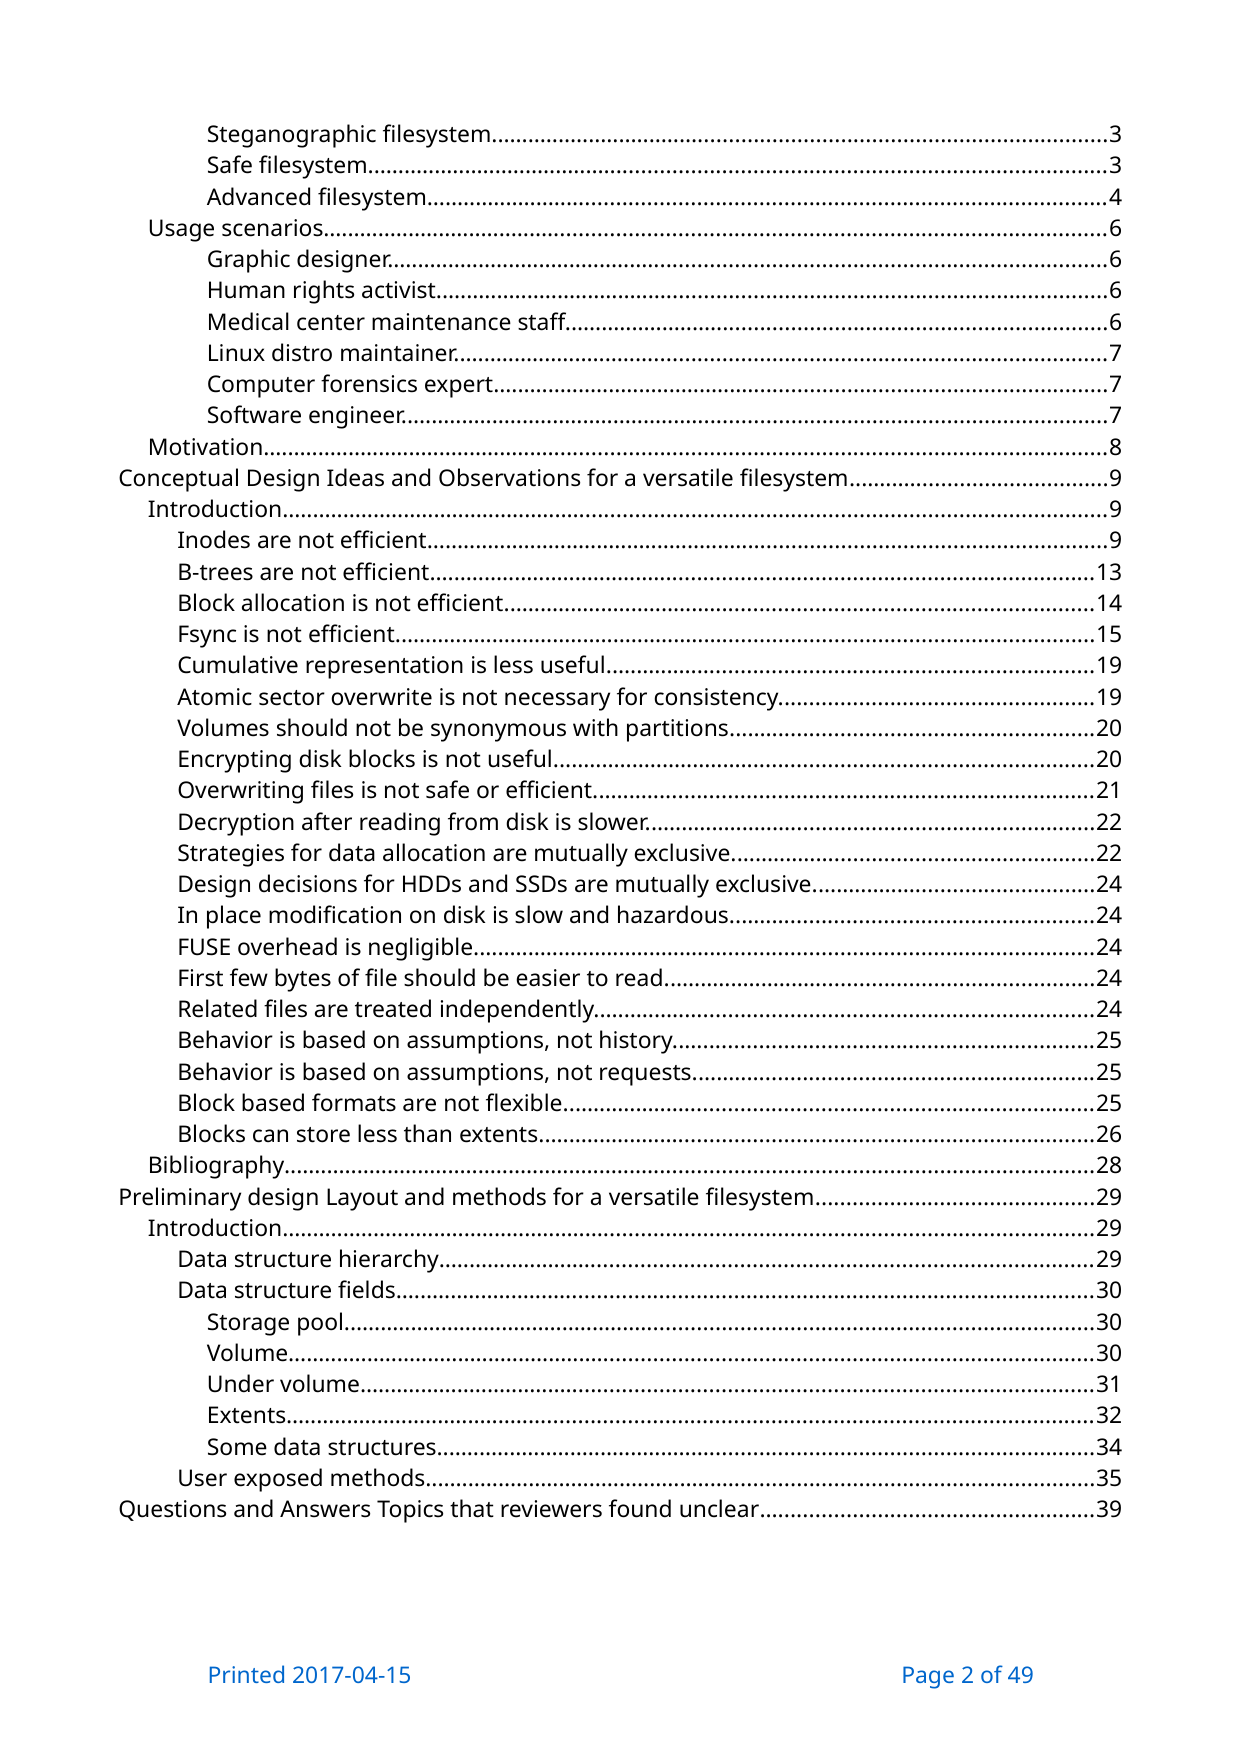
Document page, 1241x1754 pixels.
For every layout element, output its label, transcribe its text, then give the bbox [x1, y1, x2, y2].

text Preliminary design Layout and methods for a versatile filesystem 29 [118, 1181, 1122, 1212]
text Human rights activist. 6 [207, 274, 1122, 306]
text B-trees are not efficient. 13 [177, 556, 1122, 587]
text Decryption after reading from disk is slower. 22 [177, 806, 1122, 837]
text Under volume 31 [207, 1368, 1122, 1399]
text Volume 30 [207, 1337, 1122, 1368]
text Software engineer. 7 [207, 399, 1122, 431]
text Volumes should not be synonymous with partitions. 20 [177, 712, 1122, 743]
text Medical center maintenance staff. 6 [207, 306, 1122, 337]
text In place modification on disk is slow and hazardous. 24 [177, 899, 1122, 931]
text Graphic designer. 6 [207, 243, 1122, 274]
text Blocks can store less than extents. 26 [177, 1118, 1122, 1149]
text Overwriting files is not safe or efficient. 21 [177, 774, 1122, 806]
text Behavior is based on assumptions, not history. 25 [177, 1024, 1122, 1056]
text Safe filesystem 3 [207, 149, 1122, 181]
text Encrypting disk blocks is not useful. 20 [177, 743, 1122, 774]
text Questions and Answers Topics that reviewers found unclear 39 [118, 1493, 1122, 1524]
text Behavior is based on assumptions, not requests. 25 [177, 1056, 1122, 1087]
text FUSE overhead is negligible. 24 [177, 931, 1122, 962]
text Strategies for data allocation are mutually exclusive. 22 [177, 837, 1122, 868]
text Linux distro maintainer. 7 [207, 337, 1122, 368]
text Steganographic filesystem 3 [207, 118, 1122, 149]
text Inodes are not efficient. 9 [177, 524, 1122, 556]
text Some data structures 34 [207, 1431, 1122, 1462]
text Data structure hierarchy 29 [177, 1243, 1122, 1274]
text Computer forensics expert. 7 [207, 368, 1122, 399]
text Advanced filesystem 4 [207, 181, 1122, 212]
text First few bytes of file should be easier to read. 24 [177, 962, 1122, 993]
text Storage pool 30 [207, 1306, 1122, 1337]
text User exposed methods 35 [177, 1462, 1122, 1493]
text Atomic sector overwrite is not necessary for consistency. 19 [177, 681, 1122, 712]
text Cumulative representation is less useful. 19 [177, 649, 1122, 681]
text Block based formats are not flexible. 25 [177, 1087, 1122, 1118]
text Conceptual Design Ideas and Observations for a versatile filesystem 9 [118, 462, 1122, 493]
text Design decisions for HDDs and SSDs are mutually exclusive. 24 [177, 868, 1122, 899]
text Related files are treated independently. 24 [177, 993, 1122, 1024]
text Motivation 8 [148, 431, 1122, 462]
text Introduction 9 [148, 493, 1122, 524]
text Usage scenarios 6 [148, 212, 1122, 243]
text Fsync is not efficient. 15 [177, 618, 1122, 649]
text Data structure fields 30 [177, 1274, 1122, 1306]
text Bibliography 28 [148, 1149, 1122, 1181]
text Block allocation is not efficient. 14 [177, 587, 1122, 618]
text Extents 32 [207, 1399, 1122, 1431]
text Introduction 29 [148, 1212, 1122, 1243]
